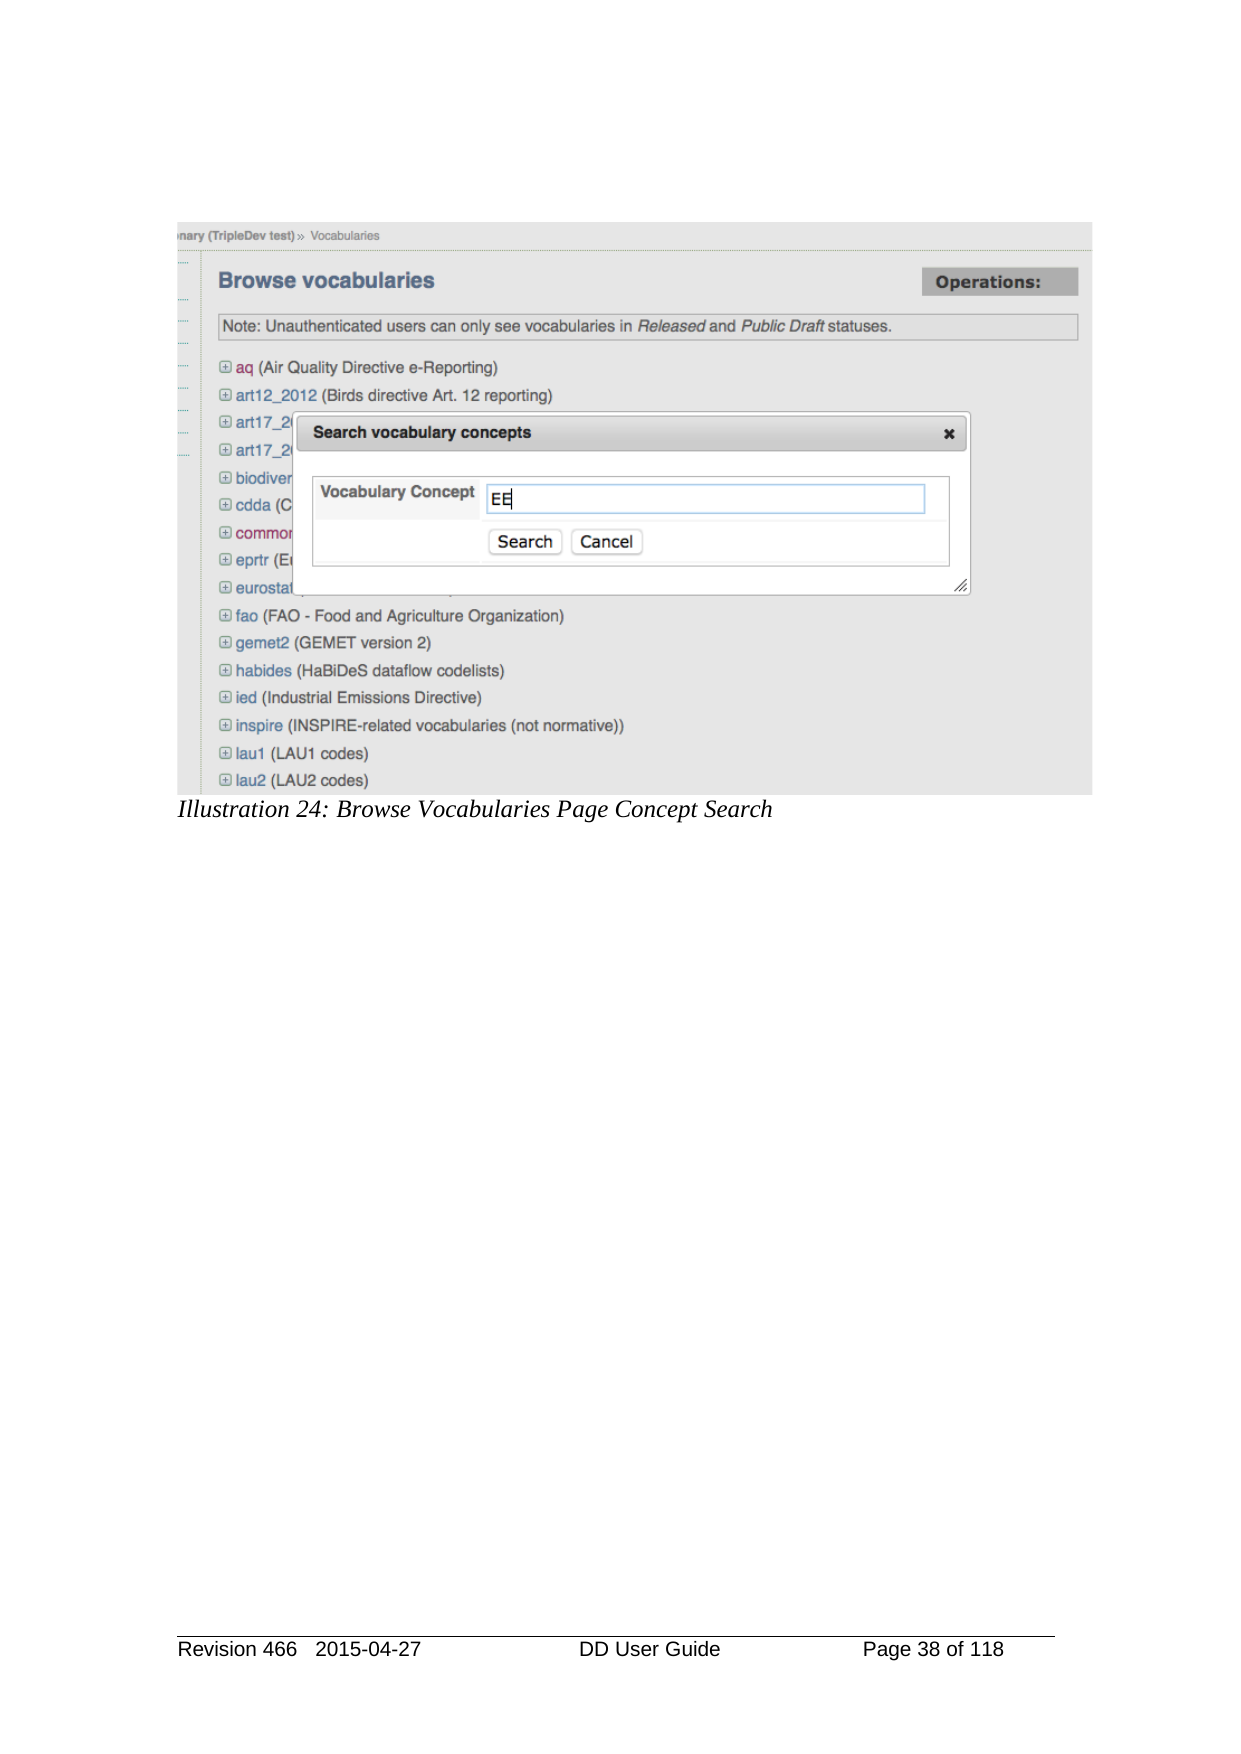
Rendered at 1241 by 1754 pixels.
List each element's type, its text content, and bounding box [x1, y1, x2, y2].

text Illustration 24: Browse Vocabularies Page Concept Search [177, 795, 1092, 823]
picture [177, 222, 1093, 795]
